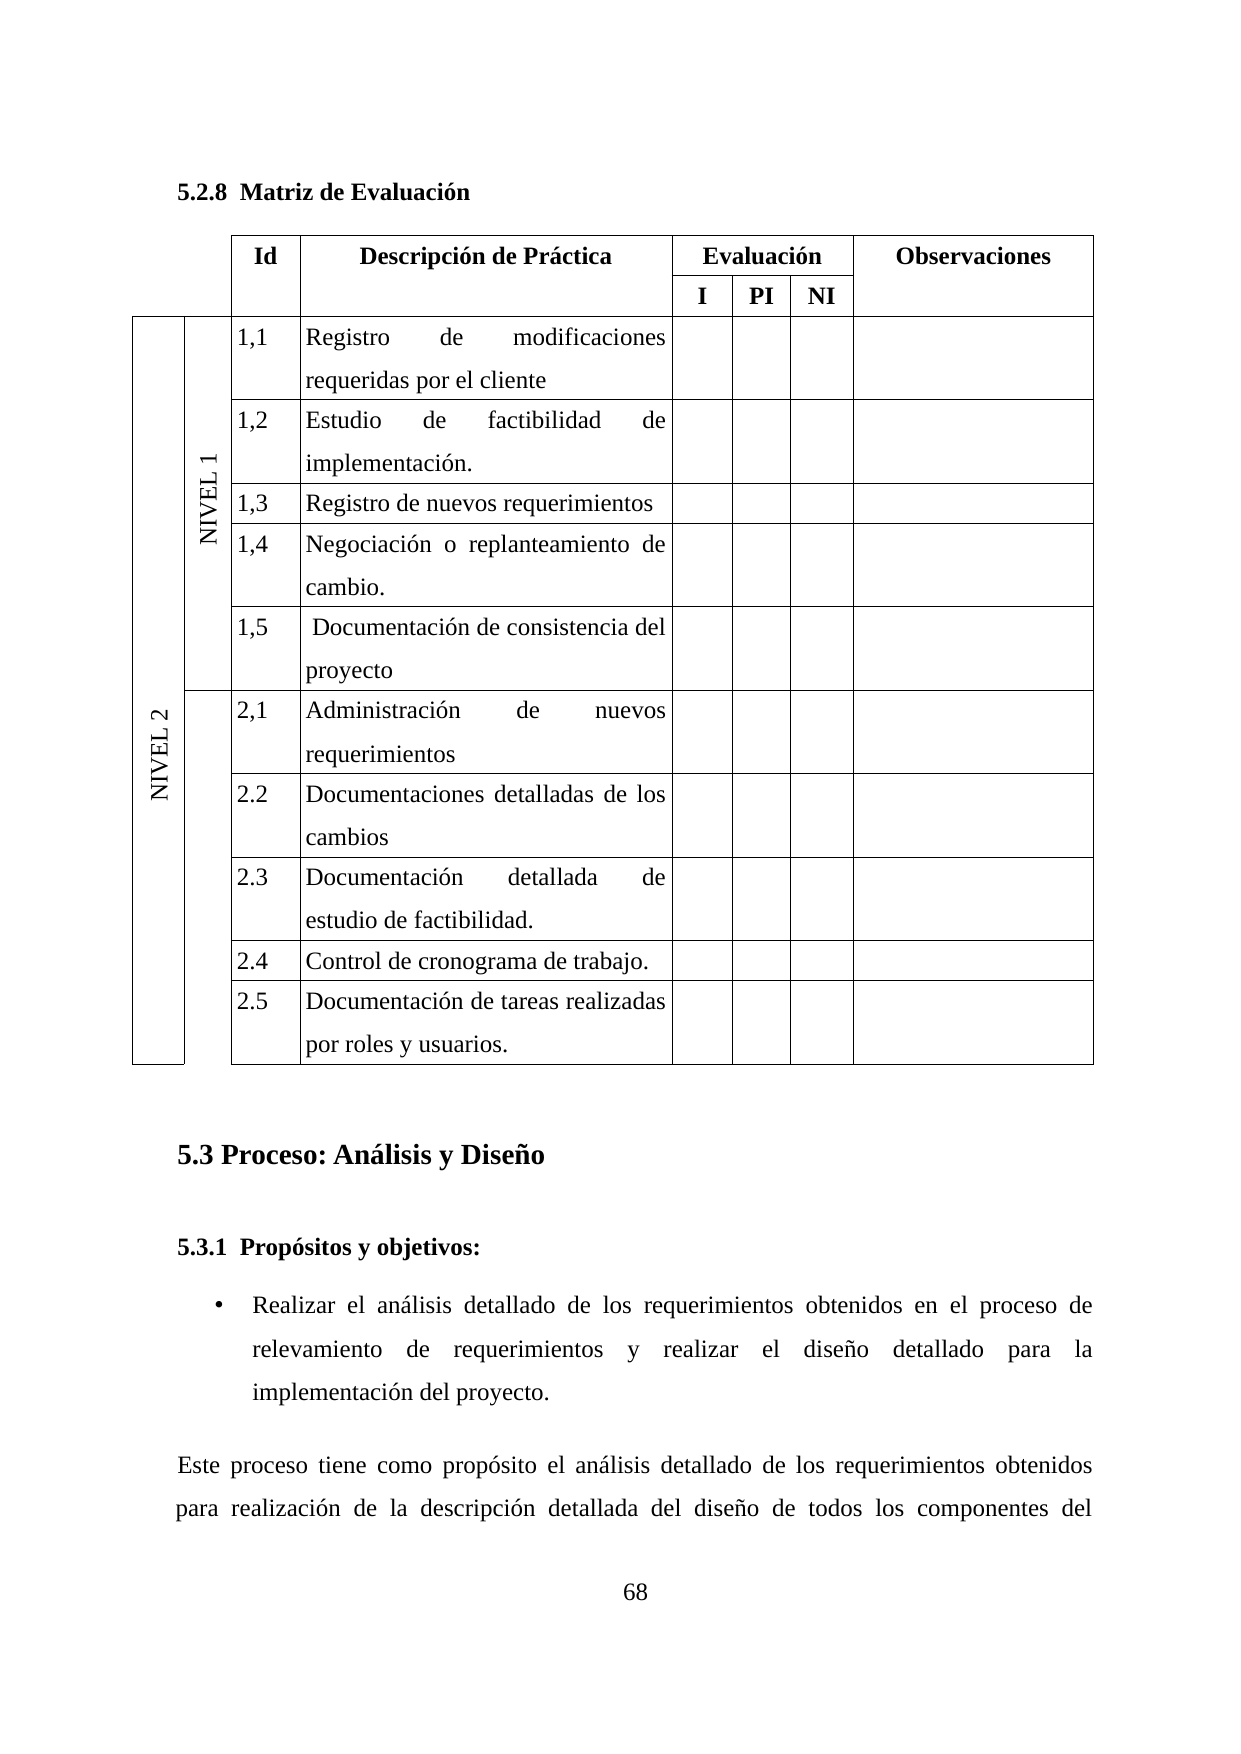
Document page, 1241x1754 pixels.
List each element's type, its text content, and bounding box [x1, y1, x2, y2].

table_cell [854, 774, 1093, 857]
table_cell NI [791, 276, 853, 316]
table_cell [791, 607, 853, 690]
table_cell [854, 941, 1093, 980]
table_cell Registro de nuevos requerimientos [301, 484, 672, 523]
table_cell 1,3 [232, 484, 300, 523]
table_cell Registro de modificaciones requeridas por el cliente [301, 317, 672, 399]
table_cell 1,4 [232, 524, 300, 606]
table_cell [791, 484, 853, 523]
table_cell Documentaciones detalladas de los cambios [301, 774, 672, 857]
table_cell [791, 941, 853, 980]
table_cell Estudio de factibilidad de implementación. [301, 400, 672, 483]
table_cell [733, 400, 790, 483]
table_cell 1,2 [232, 400, 300, 483]
table_cell [791, 858, 853, 940]
table_cell [854, 317, 1093, 399]
table_cell I [673, 276, 732, 316]
table_header Id [232, 236, 300, 316]
table_cell [733, 691, 790, 773]
table_cell Documentación de tareas realizadas por roles y usuarios. [301, 981, 672, 1064]
text Este proceso tiene como propósito el análisis detallado de los requerimientos obtenidos para realización de la descripción detallada del diseño de todos los componentes del [175, 1450, 1093, 1522]
table_cell [733, 941, 790, 980]
table_cell 2.2 [232, 774, 300, 857]
table_cell [791, 981, 853, 1064]
table_cell [733, 317, 790, 399]
table_cell 2.5 [232, 981, 300, 1064]
text 5.2.8 Matriz de Evaluación [177, 177, 1093, 206]
table_cell [673, 691, 732, 773]
table_cell [791, 317, 853, 399]
table_cell [854, 607, 1093, 690]
table_cell [791, 691, 853, 773]
table_cell [733, 981, 790, 1064]
table_cell [791, 524, 853, 606]
table_cell NIVEL 1 [185, 317, 231, 690]
table_cell Administración de nuevos requerimientos [301, 691, 672, 773]
table_cell [673, 981, 732, 1064]
table_header [133, 235, 184, 316]
table_cell 2.3 [232, 858, 300, 940]
table_cell 2.4 [232, 941, 300, 980]
table_cell Documentación de consistencia del proyecto [301, 607, 672, 690]
table_cell [733, 774, 790, 857]
table_cell [673, 524, 732, 606]
table_header Descripción de Práctica [301, 236, 672, 316]
table_cell [673, 858, 732, 940]
table_header [184, 235, 231, 316]
table_cell [791, 774, 853, 857]
table_cell [854, 691, 1093, 773]
table_cell [673, 484, 732, 523]
table_cell [673, 607, 732, 690]
table_cell 2,1 [232, 691, 300, 773]
table_cell [673, 941, 732, 980]
table_cell [791, 400, 853, 483]
table_cell Documentación detallada de estudio de factibilidad. [301, 858, 672, 940]
table_cell PI [733, 276, 790, 316]
table_cell [854, 400, 1093, 483]
table_cell [854, 858, 1093, 940]
table_cell Negociación o replanteamiento de cambio. [301, 524, 672, 606]
text 5.3.1 Propósitos y objetivos: [177, 1232, 1093, 1261]
table_cell Control de cronograma de trabajo. [301, 941, 672, 980]
subtitle 5.3 Proceso: Análisis y Diseño [177, 1137, 1093, 1171]
table_cell [733, 524, 790, 606]
list Realizar el análisis detallado de los requerimientos obtenidos en el proceso de relevamiento de requerimientos y realizar el diseño detallado para la implementación del proyecto. [214, 1291, 1093, 1406]
table_cell [854, 981, 1093, 1064]
table_cell [673, 400, 732, 483]
table_cell [733, 484, 790, 523]
table_cell 1,1 [232, 317, 300, 399]
table_cell [733, 858, 790, 940]
table_cell NIVEL 2 [133, 317, 184, 1064]
table_cell 1,5 [232, 607, 300, 690]
table_cell [673, 774, 732, 857]
table_cell [733, 607, 790, 690]
table_cell [673, 317, 732, 399]
table_cell [185, 691, 231, 1064]
table_cell [854, 484, 1093, 523]
table_header Evaluación [673, 236, 853, 275]
table_cell [854, 524, 1093, 606]
table_header Observaciones [854, 236, 1093, 316]
